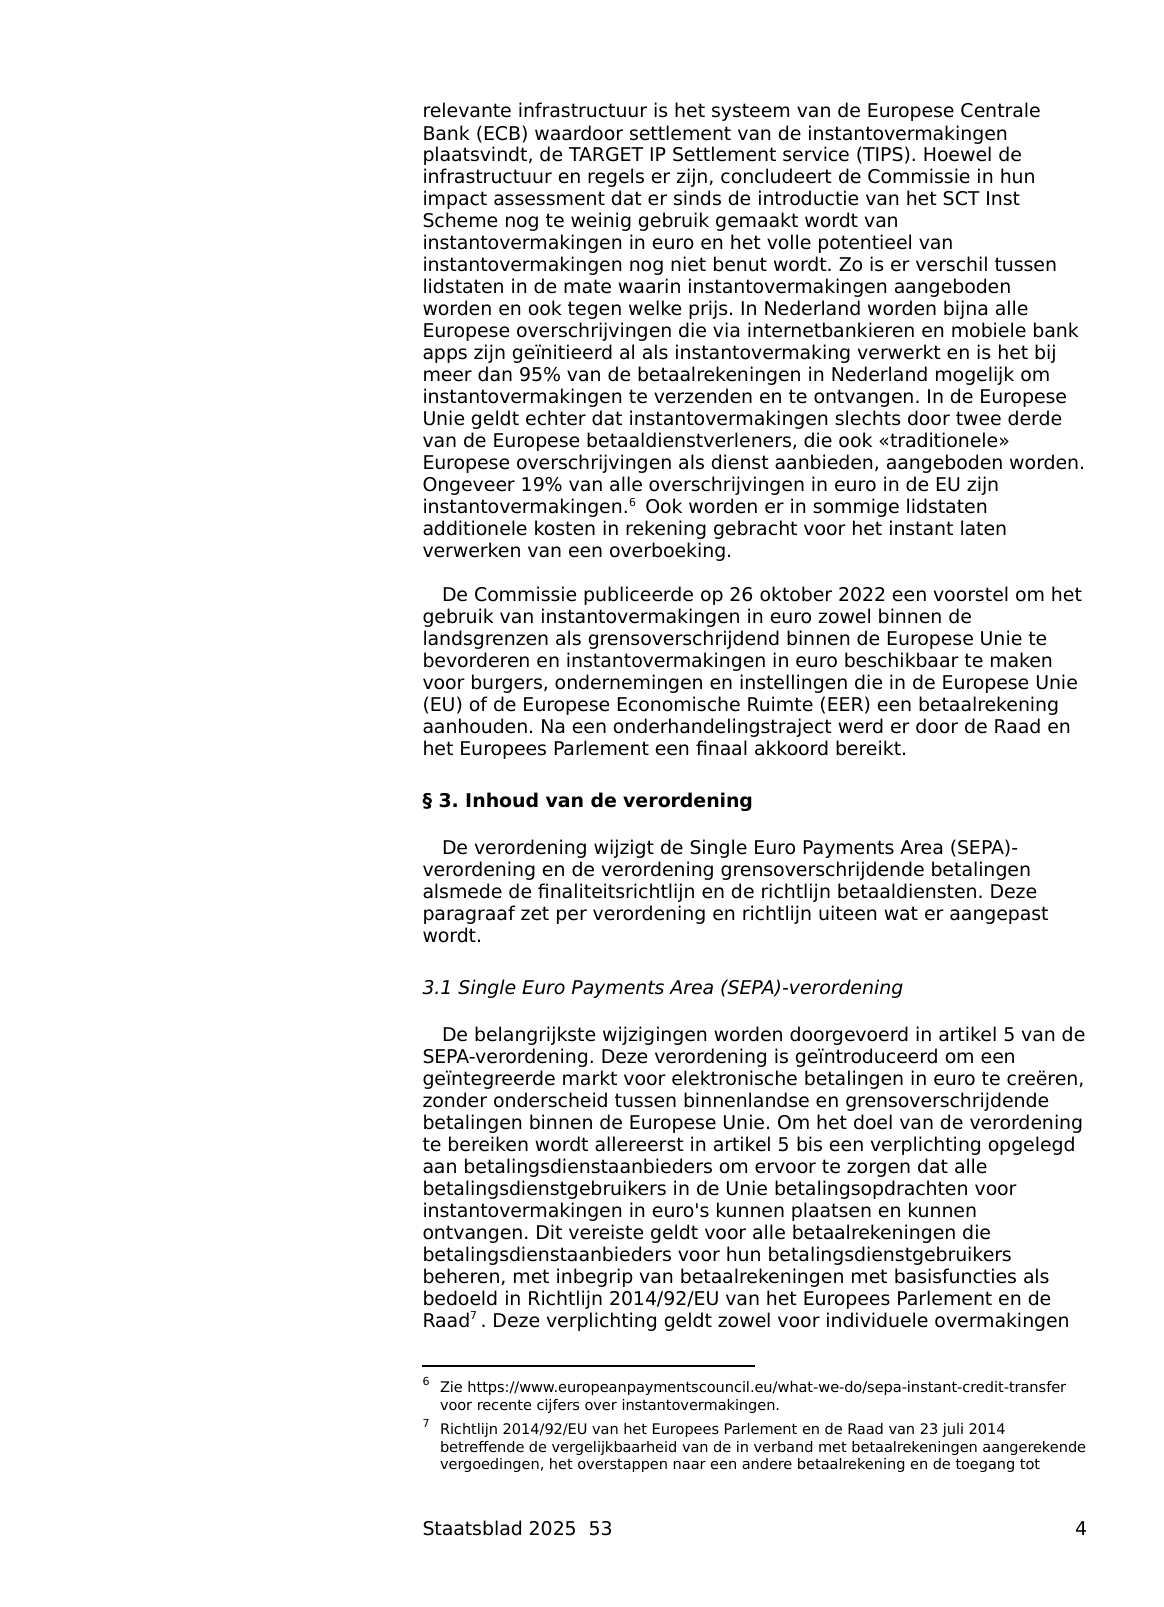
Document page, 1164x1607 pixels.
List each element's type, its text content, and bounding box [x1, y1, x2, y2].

subtitle § 3. Inhoud van de verordening [422, 790, 1087, 812]
text Richtlijn 2014/92/EU van het Europees Parlement en de Raad van 23 juli 2014 betreffende de vergelijkbaarheid van de in verband met betaalrekeningen aangerekende vergoedingen, het overstappen naar een andere betaalrekening en de toegang tot [422, 1417, 1087, 1473]
text relevante infrastructuur is het systeem van de Europese Centrale Bank (ECB) waardoor settlement van de instantovermakingen plaatsvindt, de TARGET IP Settlement service (TIPS). Hoewel de infrastructuur en regels er zijn, concludeert de Commissie in hun impact assessment dat er sinds de introductie van het SCT Inst Scheme nog te weinig gebruik gemaakt wordt van instantovermakingen in euro en het volle potentieel van instantovermakingen nog niet benut wordt. Zo is er verschil tussen lidstaten in de mate waarin instantovermakingen aangeboden worden en ook tegen welke prijs. In Nederland worden bijna alle Europese overschrijvingen die via internetbankieren en mobiele bank apps zijn geïnitieerd al als instantovermaking verwerkt en is het bij meer dan 95% van de betaalrekeningen in Nederland mogelijk om instantovermakingen te verzenden en te ontvangen. In de Europese Unie geldt echter dat instantovermakingen slechts door twee derde van de Europese betaaldienstverleners, die ook «traditionele» Europese overschrijvingen als dienst aanbieden, aangeboden worden. Ongeveer 19% van alle overschrijvingen in euro in de EU zijn instantovermakingen. Ook worden er in sommige lidstaten additionele kosten in rekening gebracht voor het instant laten verwerken van een overboeking. [422, 100, 1087, 562]
text Zie https://www.europeanpaymentscouncil.eu/what-we-do/sepa-instant-credit-transfer voor recente cijfers over instantovermakingen. [422, 1375, 1087, 1414]
text De belangrijkste wijzigingen worden doorgevoerd in artikel 5 van de SEPA-verordening. Deze verordening is geïntroduceerd om een geïntegreerde markt voor elektronische betalingen in euro te creëren, zonder onderscheid tussen binnenlandse en grensoverschrijdende betalingen binnen de Europese Unie. Om het doel van de verordening te bereiken wordt allereerst in artikel 5 bis een verplichting opgelegd aan betalingsdienstaanbieders om ervoor te zorgen dat alle betalingsdienstgebruikers in de Unie betalingsopdrachten voor instantovermakingen in euro's kunnen plaatsen en kunnen ontvangen. Dit vereiste geldt voor alle betaalrekeningen die betalingsdienstaanbieders voor hun betalingsdienstgebruikers beheren, met inbegrip van betaalrekeningen met basisfuncties als bedoeld in Richtlijn 2014/92/EU van het Europees Parlement en de Raad. Deze verplichting geldt zowel voor individuele overmakingen [422, 1024, 1087, 1332]
text De Commissie publiceerde op 26 oktober 2022 een voorstel om het gebruik van instantovermakingen in euro zowel binnen de landsgrenzen als grensoverschrijdend binnen de Europese Unie te bevorderen en instantovermakingen in euro beschikbaar te maken voor burgers, ondernemingen en instellingen die in de Europese Unie (EU) of de Europese Economische Ruimte (EER) een betaalrekening aanhouden. Na een onderhandelingstraject werd er door de Raad en het Europees Parlement een finaal akkoord bereikt. [422, 584, 1087, 760]
subtitle 3.1 Single Euro Payments Area (SEPA)-verordening [422, 977, 1087, 999]
text De verordening wijzigt de Single Euro Payments Area (SEPA)-verordening en de verordening grensoverschrijdende betalingen alsmede de finaliteitsrichtlijn en de richtlijn betaaldiensten. Deze paragraaf zet per verordening en richtlijn uiteen wat er aangepast wordt. [422, 837, 1087, 947]
